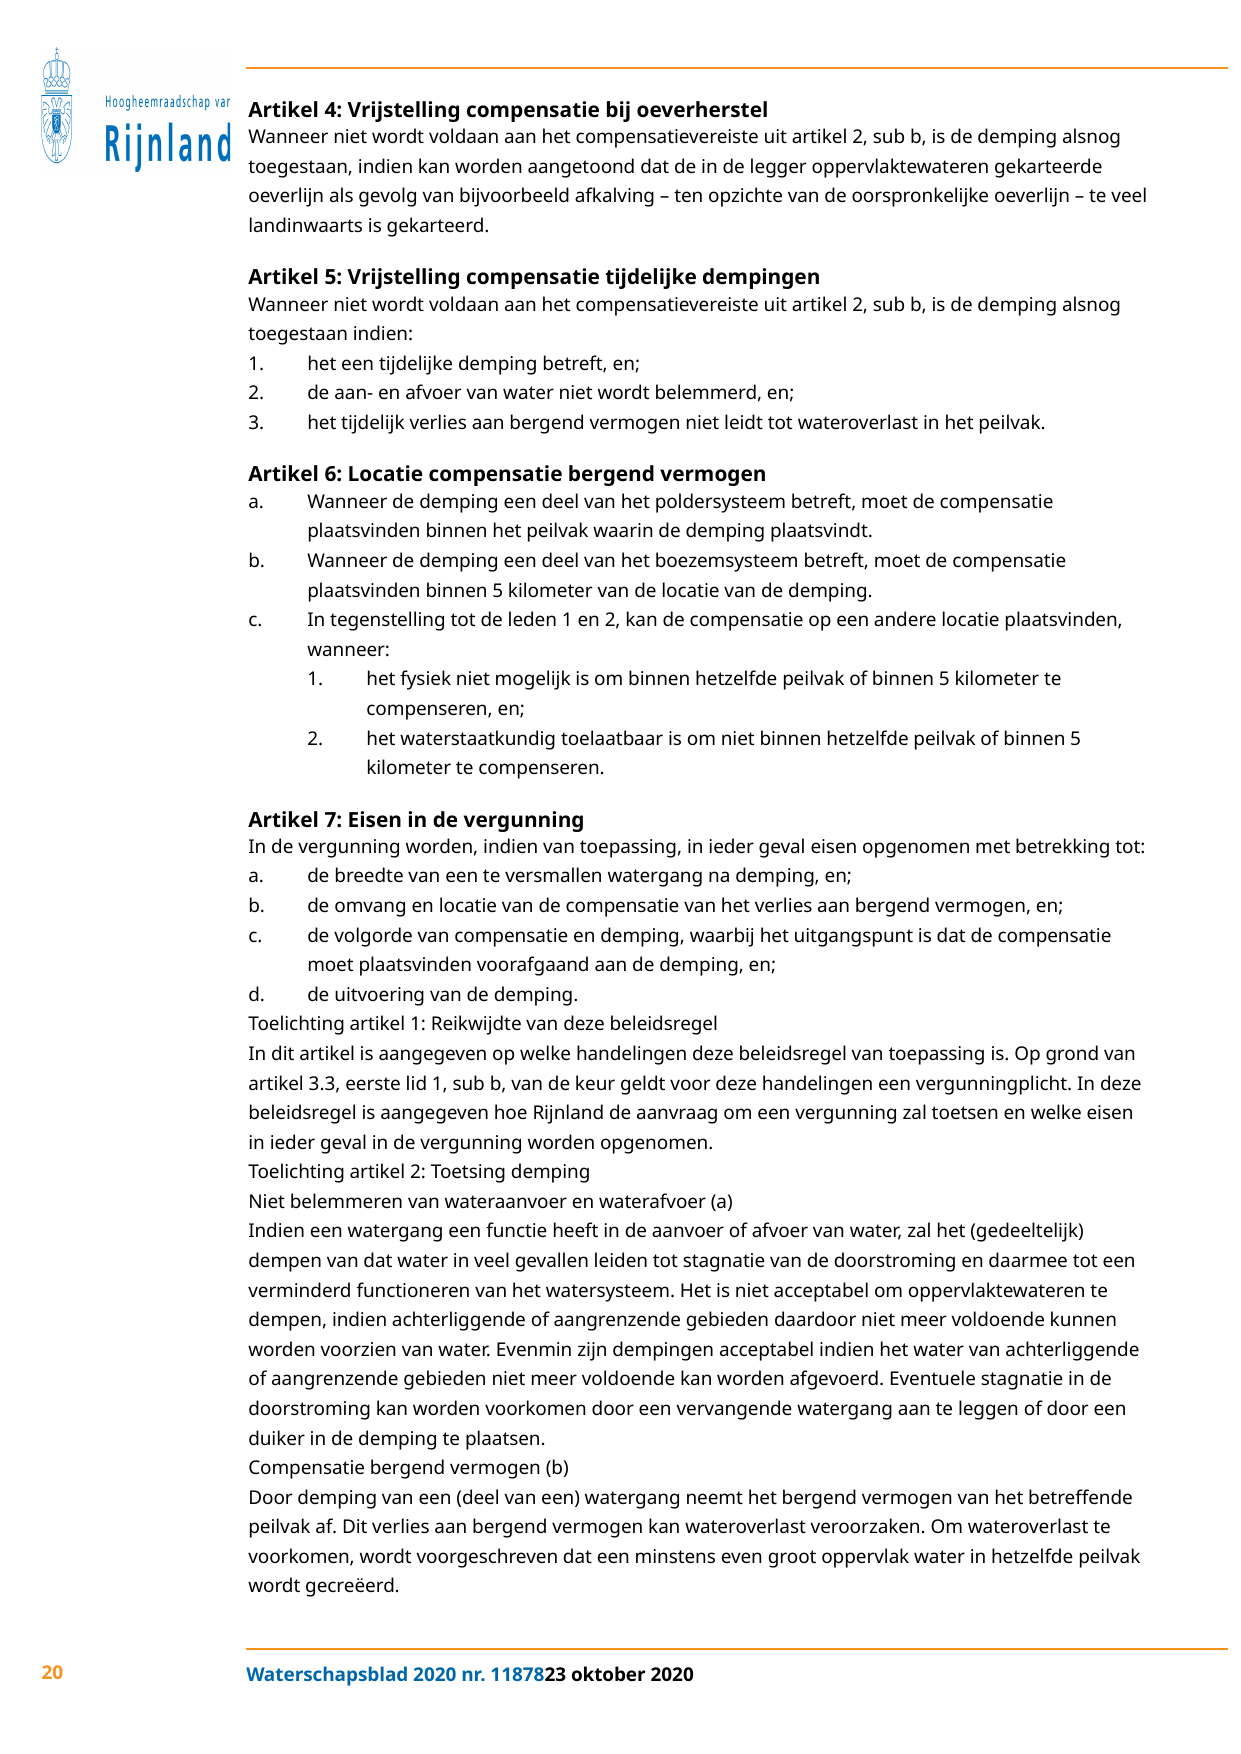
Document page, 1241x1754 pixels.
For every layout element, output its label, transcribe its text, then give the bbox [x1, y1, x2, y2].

text Artikel 4: Vrijstelling compensatie bij oeverherstel [248, 95, 1152, 123]
list Wanneer de demping een deel van het poldersysteem betreft, moet de compensatie plaatsvinden binnen het peilvak waarin de demping plaatsvindt. [248, 488, 1152, 543]
list In tegenstelling tot de leden 1 en 2, kan de compensatie op een andere locatie plaatsvinden, wanneer: [248, 606, 1152, 662]
text Artikel 6: Locatie compensatie bergend vermogen [248, 459, 1152, 488]
text Indien een watergang een functie heeft in de aanvoer of afvoer van water, zal het (gedeeltelijk) dempen van dat water in veel gevallen leiden tot stagnatie van de doorstroming en daarmee tot een verminderd functioneren van het watersysteem. Het is niet acceptabel om oppervlaktewateren te dempen, indien achterliggende of aangrenzende gebieden daardoor niet meer voldoende kunnen worden voorzien van water. Evenmin zijn dempingen acceptabel indien het water van achterliggende of aangrenzende gebieden niet meer voldoende kan worden afgevoerd. Eventuele stagnatie in de doorstroming kan worden voorkomen door een vervangende watergang aan te leggen of door een duiker in de demping te plaatsen. [248, 1218, 1152, 1451]
list Wanneer de demping een deel van het boezemsysteem betreft, moet de compensatie plaatsvinden binnen 5 kilometer van de locatie van de demping. [248, 547, 1152, 602]
text Artikel 5: Vrijstelling compensatie tijdelijke dempingen [248, 262, 1152, 291]
text Toelichting artikel 1: Reikwijdte van deze beleidsregel [248, 1011, 1152, 1036]
text Compensatie bergend vermogen (b) [248, 1454, 1152, 1480]
list het een tijdelijke demping betreft, en; [248, 350, 1152, 376]
list het tijdelijk verlies aan bergend vermogen niet leidt tot wateroverlast in het peilvak. [248, 409, 1152, 435]
list het fysiek niet mogelijk is om binnen hetzelfde peilvak of binnen 5 kilometer te compenseren, en; [307, 666, 1152, 721]
text Wanneer niet wordt voldaan aan het compensatievereiste uit artikel 2, sub b, is de demping alsnog toegestaan, indien kan worden aangetoond dat de in de legger oppervlaktewateren gekarteerde oeverlijn als gevolg van bijvoorbeeld afkalving – ten opzichte van de oorspronkelijke oeverlijn – te veel landinwaarts is gekarteerd. [248, 123, 1152, 238]
list het waterstaatkundig toelaatbaar is om niet binnen hetzelfde peilvak of binnen 5 kilometer te compenseren. [307, 725, 1152, 780]
text In de vergunning worden, indien van toepassing, in ieder geval eisen opgenomen met betrekking tot: [248, 833, 1152, 859]
text Niet belemmeren van wateraanvoer en waterafvoer (a) [248, 1188, 1152, 1214]
text Door demping van een (deel van een) watergang neemt het bergend vermogen van het betreffende peilvak af. Dit verlies aan bergend vermogen kan wateroverlast veroorzaken. Om wateroverlast te voorkomen, wordt voorgeschreven dat een minstens even groot oppervlak water in hetzelfde peilvak wordt gecreëerd. [248, 1484, 1152, 1598]
text Toelichting artikel 2: Toetsing demping [248, 1158, 1152, 1184]
list de uitvoering van de demping. [248, 981, 1152, 1007]
list de omvang en locatie van de compensatie van het verlies aan bergend vermogen, en; [248, 892, 1152, 918]
list de breedte van een te versmallen watergang na demping, en; [248, 863, 1152, 888]
text Artikel 7: Eisen in de vergunning [248, 805, 1152, 833]
list de aan- en afvoer van water niet wordt belemmerd, en; [248, 379, 1152, 405]
list de volgorde van compensatie en demping, waarbij het uitgangspunt is dat de compensatie moet plaatsvinden voorafgaand aan de demping, en; [248, 922, 1152, 977]
text In dit artikel is aangegeven op welke handelingen deze beleidsregel van toepassing is. Op grond van artikel 3.3, eerste lid 1, sub b, van de keur geldt voor deze handelingen een vergunningplicht. In deze beleidsregel is aangegeven hoe Rijnland de aanvraag om een vergunning zal toetsen en welke eisen in ieder geval in de vergunning worden opgenomen. [248, 1040, 1152, 1155]
picture [41, 47, 231, 172]
text Wanneer niet wordt voldaan aan het compensatievereiste uit artikel 2, sub b, is de demping alsnog toegestaan indien: [248, 291, 1152, 346]
